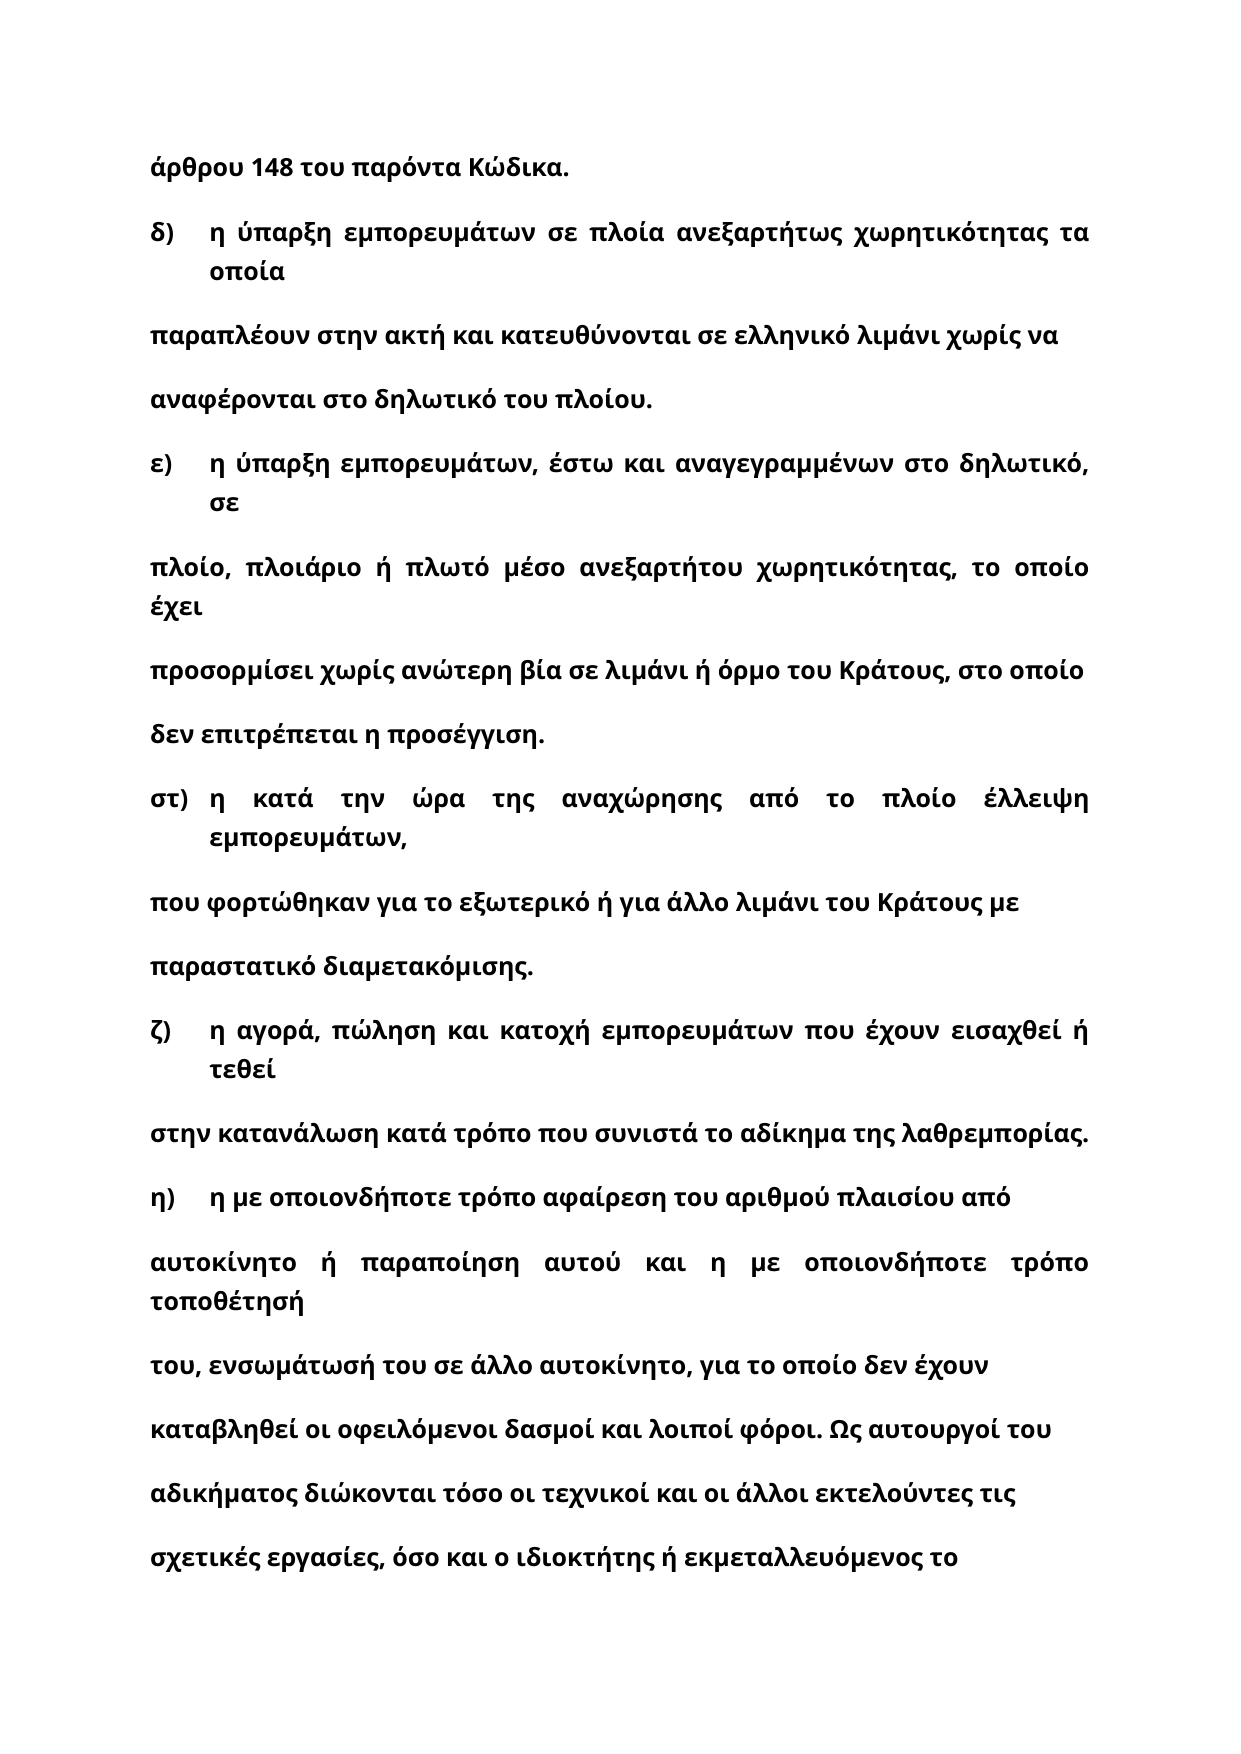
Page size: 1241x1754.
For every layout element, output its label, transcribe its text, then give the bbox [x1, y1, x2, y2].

list ζ) η αγορά, πώληση και κατοχή εμπορευμάτων που έχουν εισαχθεί ή τεθεί [150, 1012, 1090, 1086]
text στην κατανάλωση κατά τρόπο που συνιστά το αδίκημα της λαθρεμπορίας. [150, 1116, 1090, 1150]
text δεν επιτρέπεται η προσέγγιση. [150, 717, 1090, 751]
text άρθρου 148 του παρόντα Κώδικα. [150, 150, 1090, 184]
text αναφέρονται στο δηλωτικό του πλοίου. [150, 382, 1090, 416]
text παραπλέουν στην ακτή και κατευθύνονται σε ελληνικό λιμάνι χωρίς να [150, 317, 1090, 352]
text παραστατικό διαμετακόμισης. [150, 948, 1090, 982]
text αυτοκίνητο ή παραποίηση αυτού και η με οποιονδήποτε τρόπο τοποθέτησή [150, 1244, 1090, 1317]
text που φορτώθηκαν για το εξωτερικό ή για άλλο λιμάνι του Κράτους με [150, 884, 1090, 918]
text σχετικές εργασίες, όσο και ο ιδιοκτήτης ή εκμεταλλευόμενος το [150, 1540, 1090, 1574]
list στ) η κατά την ώρα της αναχώρησης από το πλοίο έλλειψη εμπορευμάτων, [150, 781, 1090, 854]
text αδικήματος διώκονται τόσο οι τεχνικοί και οι άλλοι εκτελούντες τις [150, 1476, 1090, 1510]
text πλοίο, πλοιάριο ή πλωτό μέσο ανεξαρτήτου χωρητικότητας, το οποίο έχει [150, 549, 1090, 622]
text του, ενσωμάτωσή του σε άλλο αυτοκίνητο, για το οποίο δεν έχουν [150, 1347, 1090, 1382]
list ε) η ύπαρξη εμπορευμάτων, έστω και αναγεγραμμένων στο δηλωτικό, σε [150, 446, 1090, 519]
text καταβληθεί οι οφειλόμενοι δασμοί και λοιποί φόροι. Ως αυτουργοί του [150, 1412, 1090, 1446]
list η) η με οποιονδήποτε τρόπο αφαίρεση του αριθμού πλαισίου από [150, 1180, 1090, 1214]
text προσορμίσει χωρίς ανώτερη βία σε λιμάνι ή όρμο του Κράτους, στο οποίο [150, 652, 1090, 687]
list δ) η ύπαρξη εμπορευμάτων σε πλοία ανεξαρτήτως χωρητικότητας τα οποία [150, 214, 1090, 287]
